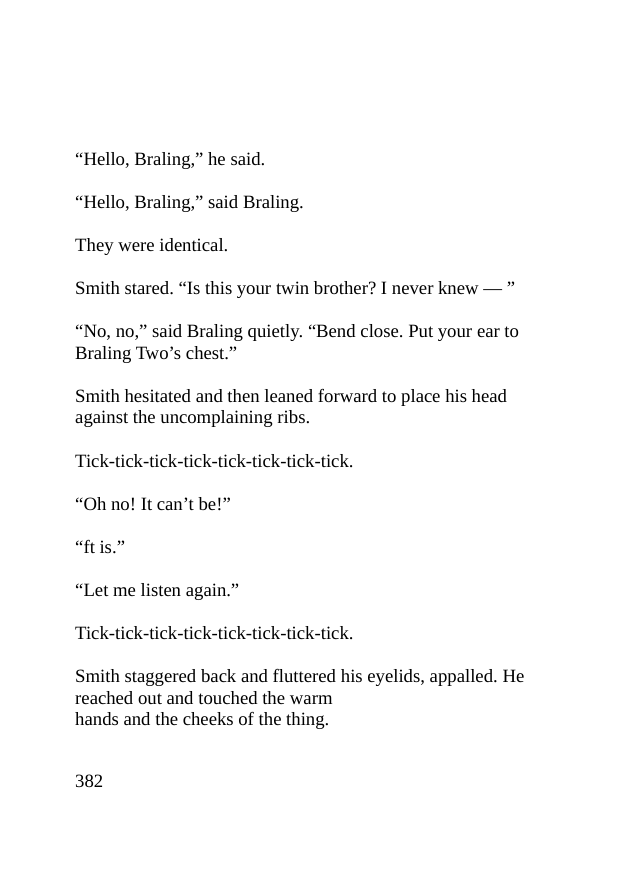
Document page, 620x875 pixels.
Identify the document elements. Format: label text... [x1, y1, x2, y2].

text “Hello, Braling,” he said. “Hello, Braling,” said Braling. They were identical. Smith stared. “Is this your twin brother? I never knew — ” “No, no,” said Braling quietly. “Bend close. Put your ear to Braling Two’s chest.” Smith hesitated and then leaned forward to place his head against the uncomplaining ribs. Tick-tick-tick-tick-tick-tick-tick-tick. “Oh no! It can’t be!” “ft is.” “Let me listen again.” Tick-tick-tick-tick-tick-tick-tick-tick. Smith staggered back and fluttered his eyelids, appalled. He reached out and touched the warm hands and the cheeks of the thing. [75, 126, 544, 730]
